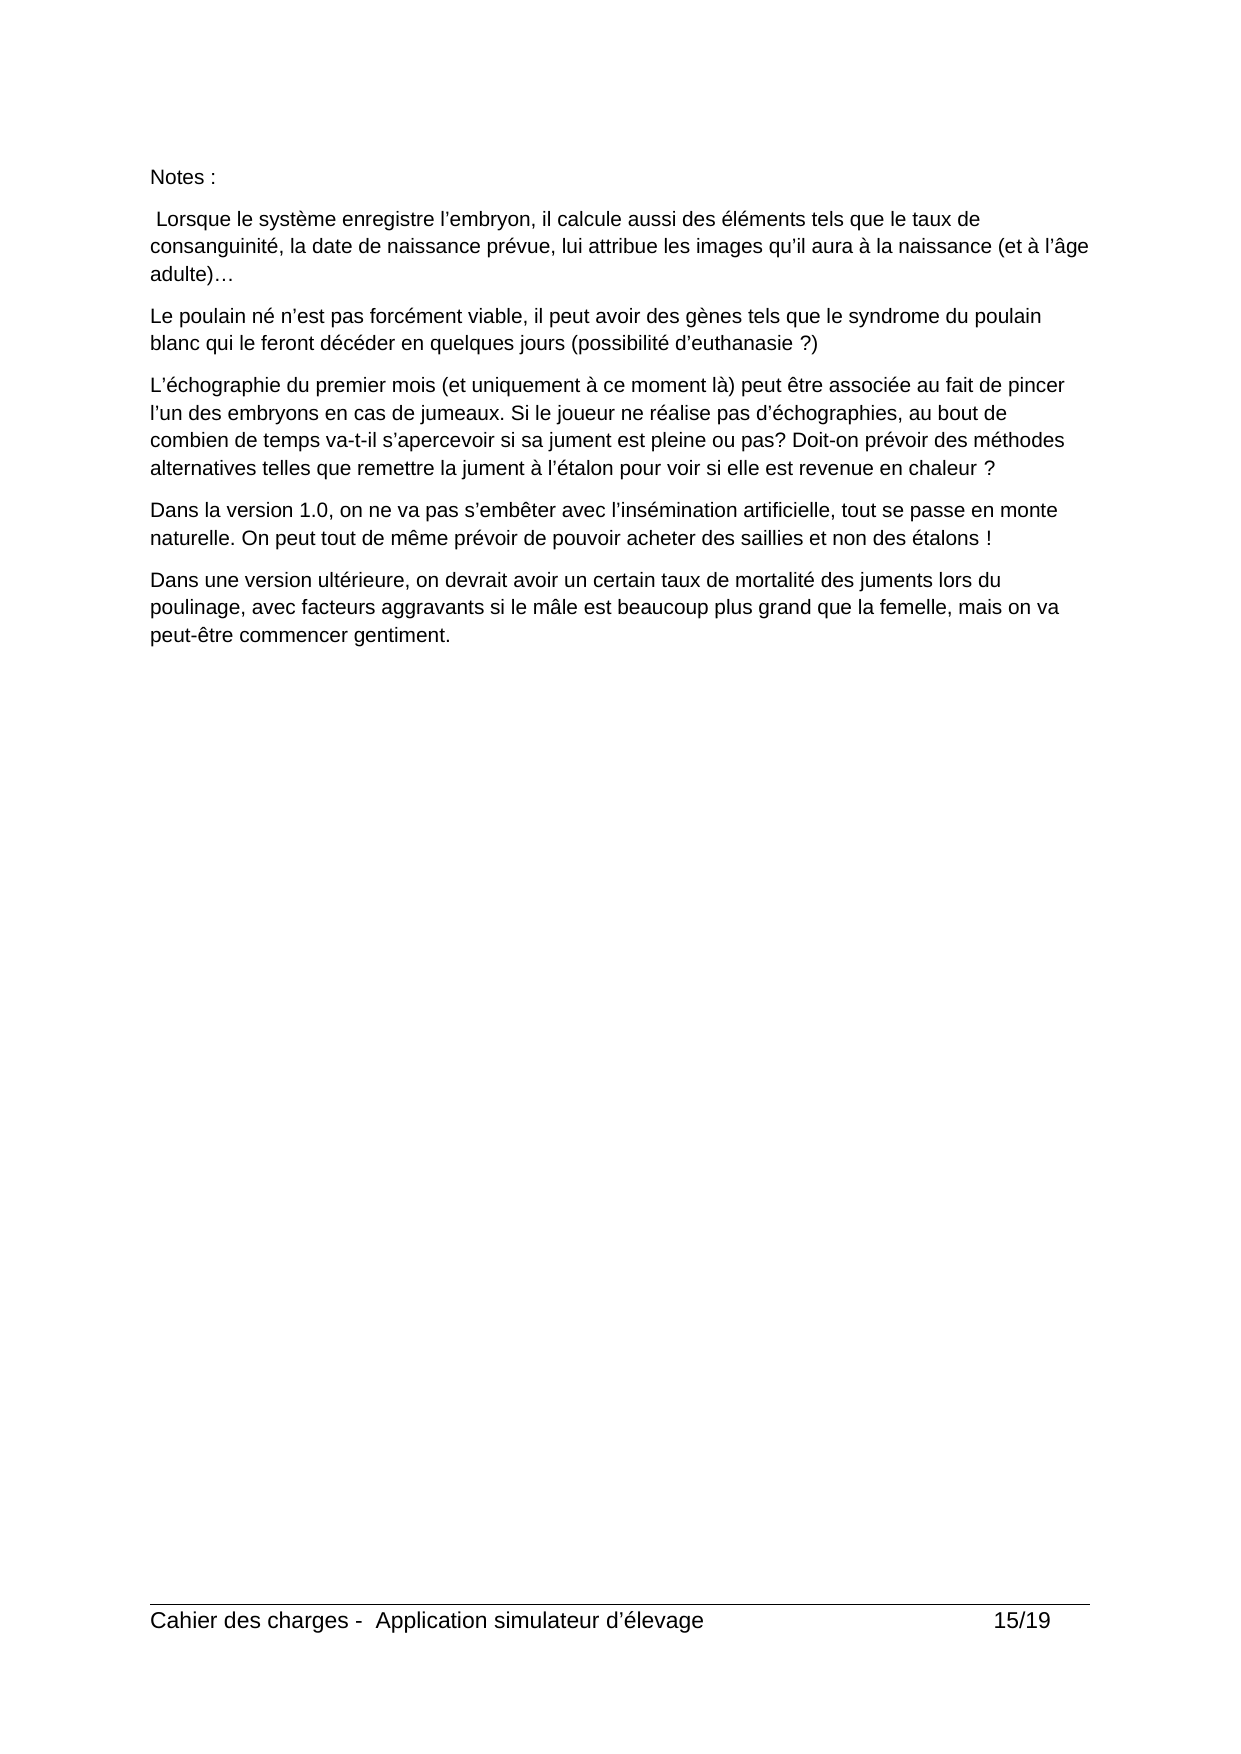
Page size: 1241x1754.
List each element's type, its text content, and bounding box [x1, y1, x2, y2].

text L’échographie du premier mois (et uniquement à ce moment là) peut être associée au fait de pincer l’un des embryons en cas de jumeaux. Si le joueur ne réalise pas d’échographies, au bout de combien de temps va-t-il s’apercevoir si sa jument est pleine ou pas? Doit-on prévoir des méthodes alternatives telles que remettre la jument à l’étalon pour voir si elle est revenue en chaleur ? [150, 373, 1090, 480]
text Le poulain né n’est pas forcément viable, il peut avoir des gènes tels que le syndrome du poulain blanc qui le feront décéder en quelques jours (possibilité d’euthanasie ?) [150, 304, 1090, 355]
text Lorsque le système enregistre l’embryon, il calcule aussi des éléments tels que le taux de consanguinité, la date de naissance prévue, lui attribue les images qu’il aura à la naissance (et à l’âge adulte)… [150, 207, 1090, 286]
text Notes : [150, 164, 1090, 188]
text Dans une version ultérieure, on devrait avoir un certain taux de mortalité des juments lors du poulinage, avec facteurs aggravants si le mâle est beaucoup plus grand que la femelle, mais on va peut-être commencer gentiment. [150, 567, 1090, 646]
text Dans la version 1.0, on ne va pas s’embêter avec l’insémination artificielle, tout se passe en monte naturelle. On peut tout de même prévoir de pouvoir acheter des saillies et non des étalons ! [150, 498, 1090, 549]
